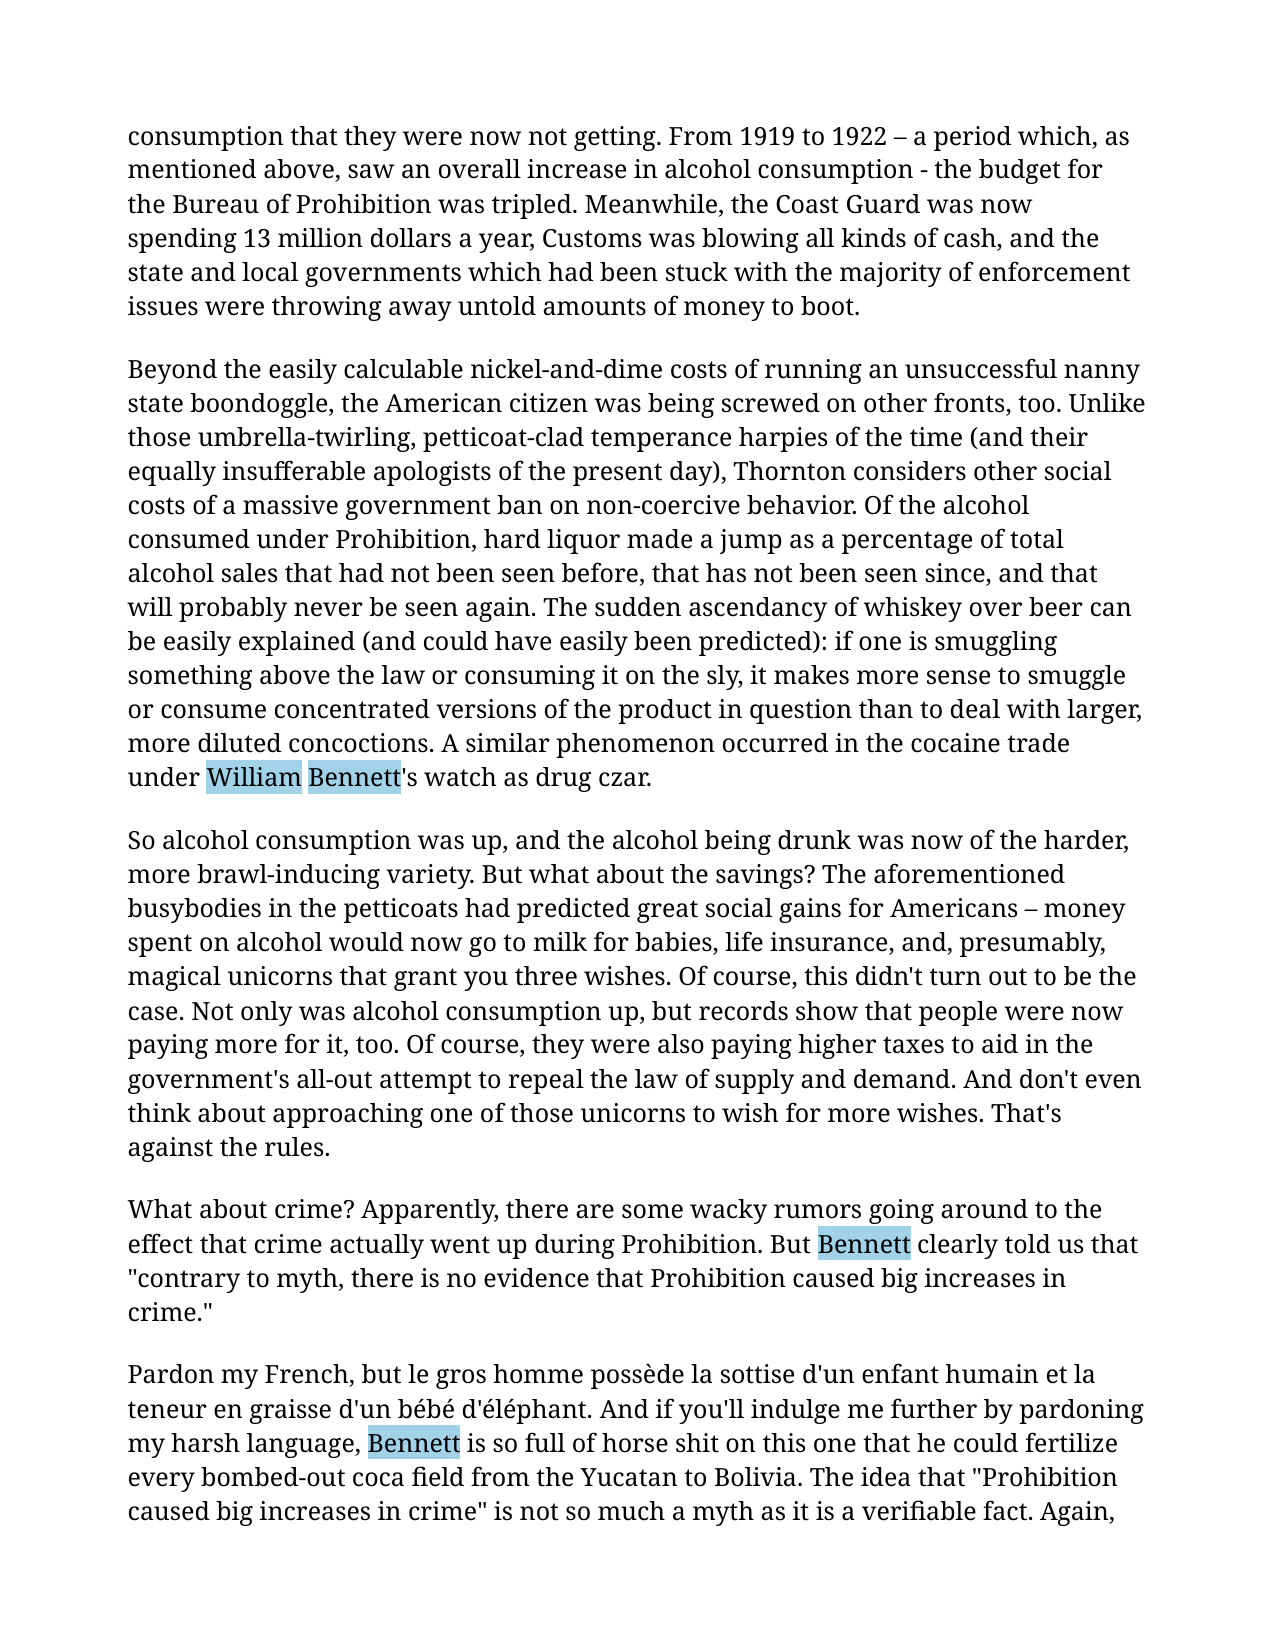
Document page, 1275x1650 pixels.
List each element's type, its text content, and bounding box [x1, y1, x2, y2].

text consumption that they were now not getting. From 1919 to 1922 – a period which, as mentioned above, saw an overall increase in alcohol consumption - the budget for the Bureau of Prohibition was tripled. Meanwhile, the Coast Guard was now spending 13 million dollars a year, Customs was blowing all kinds of cash, and the state and local governments which had been stuck with the majority of enforcement issues were throwing away untold amounts of money to boot. [127, 118, 1147, 322]
text What about crime? Apparently, there are some wacky rumors going around to the effect that crime actually went up during Prohibition. But Bennett clearly told us that "contrary to myth, there is no evidence that Prohibition caused big increases in crime." [127, 1192, 1147, 1328]
text Beyond the easily calculable nickel-and-dime costs of running an unsuccessful nanny state boondoggle, the American citizen was being screwed on other fronts, too. Unlike those umbrella-twirling, petticoat-clad temperance harpies of the time (and their equally insufferable apologists of the present day), Thornton considers other social costs of a massive government ban on non-coercive behavior. Of the alcohol consumed under Prohibition, hard liquor made a jump as a percentage of total alcohol sales that had not been seen before, that has not been seen since, and that will probably never be seen again. The sudden ascendancy of whiskey over beer can be easily explained (and could have easily been predicted): if one is smuggling something above the law or consuming it on the sly, it makes more sense to smuggle or consume concentrated versions of the product in question than to deal with larger, more diluted concoctions. A similar phenomenon occurred in the cocaine trade under William Bennett's watch as drug czar. [127, 351, 1147, 794]
text So alcohol consumption was up, and the alcohol being drunk was now of the harder, more brawl-inducing variety. But what about the savings? The aforementioned busybodies in the petticoats had predicted great social gains for Americans – money spent on alcohol would now go to milk for babies, life insurance, and, presumably, magical unicorns that grant you three wishes. Of course, this didn't turn out to be the case. Not only was alcohol consumption up, but records show that people were now paying more for it, too. Of course, they were also paying higher taxes to aid in the government's all-out attempt to repeal the law of supply and demand. And don't even think about approaching one of those unicorns to wish for more wishes. That's against the rules. [127, 823, 1147, 1163]
text Pardon my French, but le gros homme possède la sottise d'un enfant humain et la teneur en graisse d'un bébé d'éléphant. And if you'll indulge me further by pardoning my harsh language, Bennett is so full of horse shit on this one that he could fertilize every bombed-out coca field from the Yucatan to Bolivia. The idea that "Prohibition caused big increases in crime" is not so much a myth as it is a verifiable fact. Again, [127, 1357, 1147, 1527]
